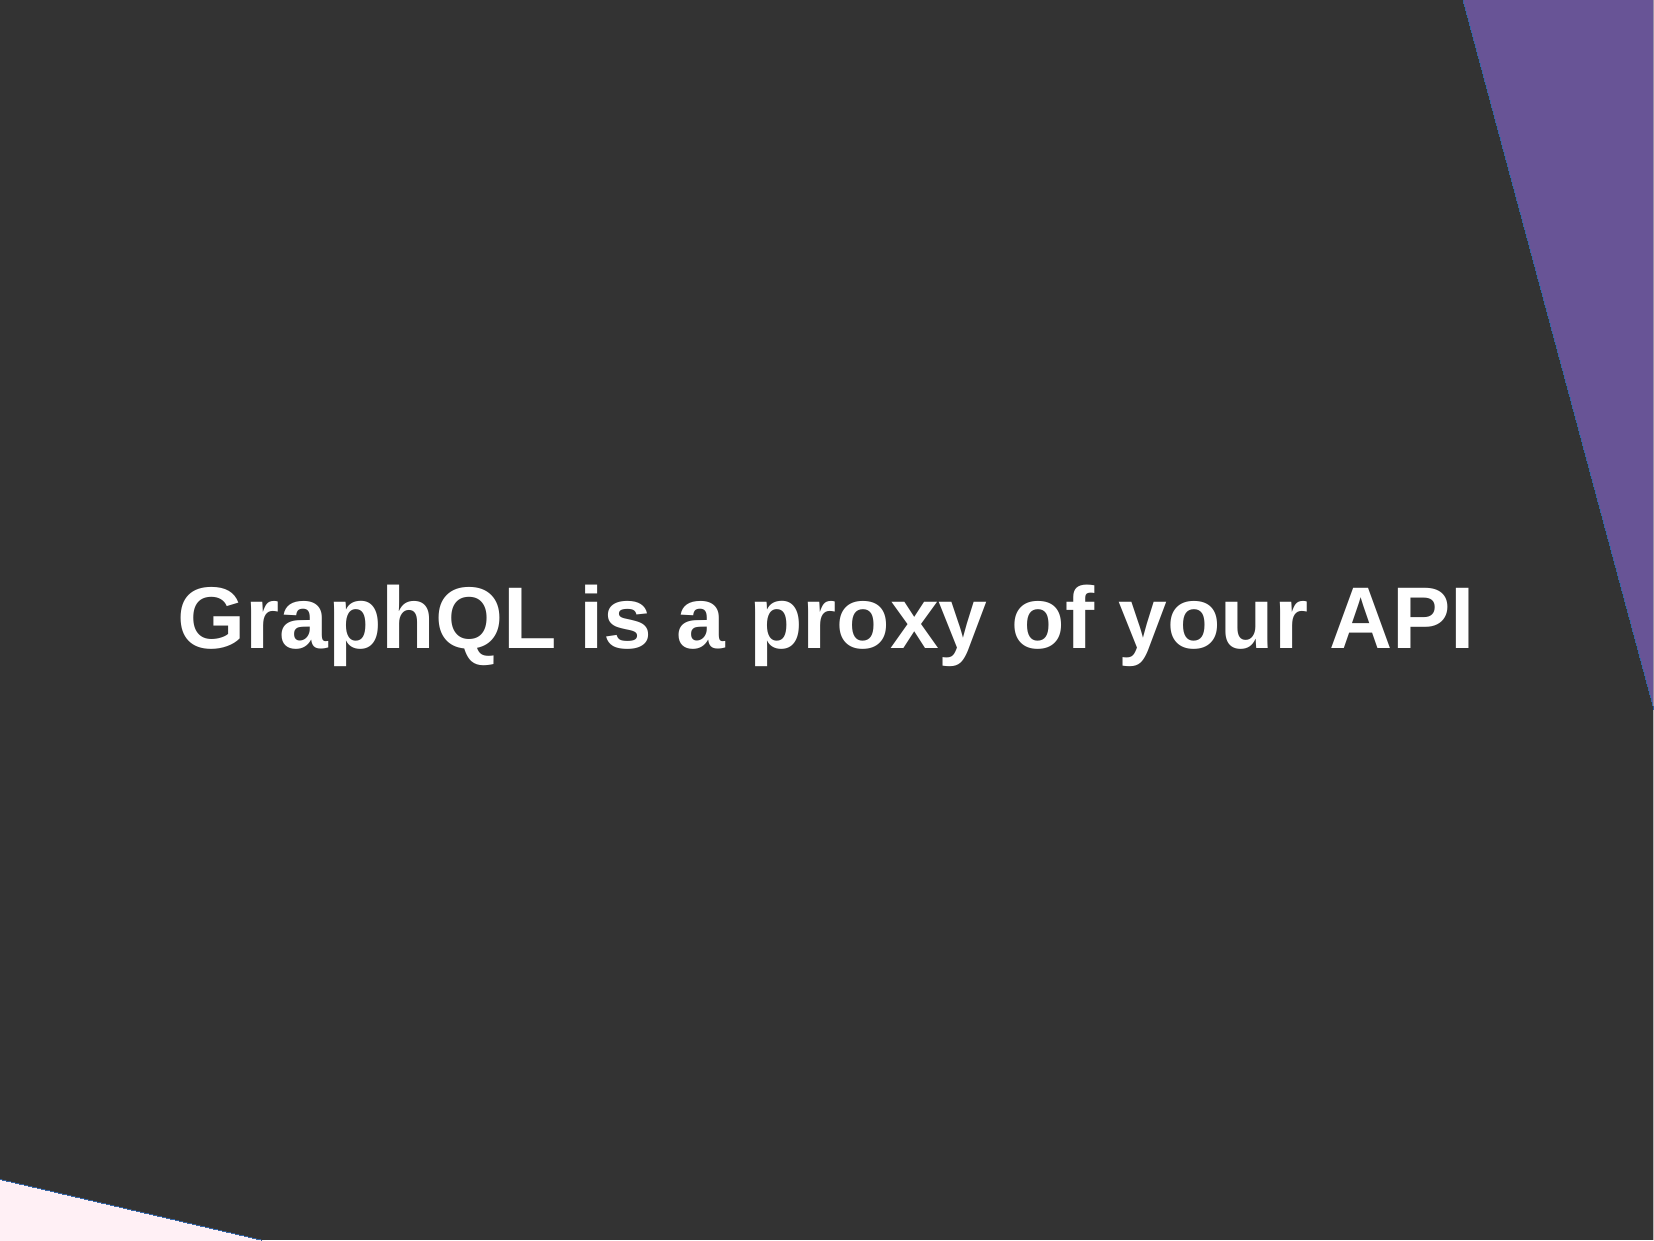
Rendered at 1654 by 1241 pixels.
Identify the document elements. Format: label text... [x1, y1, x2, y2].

text_box [0, 1179, 266, 1241]
title GraphQL is a proxy of your API [31, 568, 1622, 672]
text_box [1463, 0, 1654, 710]
